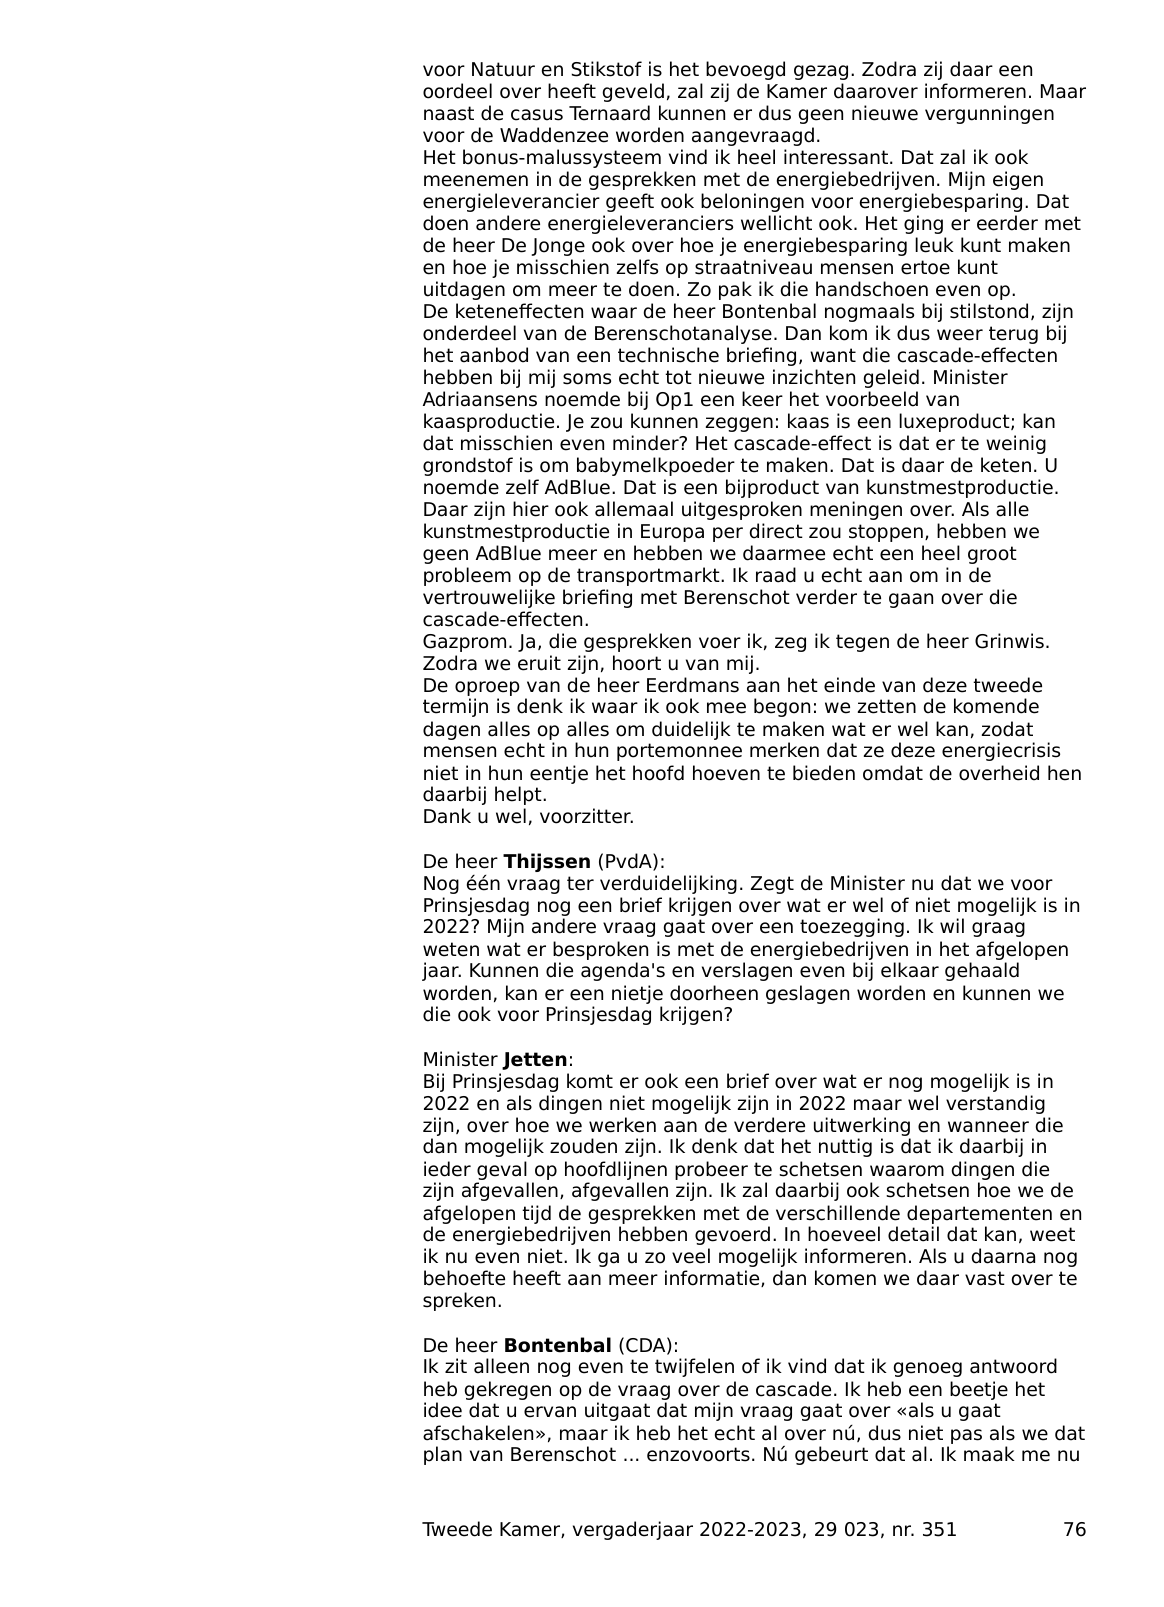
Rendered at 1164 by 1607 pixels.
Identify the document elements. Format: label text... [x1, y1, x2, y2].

text De oproep van de heer Eerdmans aan het einde van deze tweede termijn is denk ik waar ik ook mee begon: we zetten de komende dagen alles op alles om duidelijk te maken wat er wel kan, zodat mensen echt in hun portemonnee merken dat ze deze energiecrisis niet in hun eentje het hoofd hoeven te bieden omdat de overheid hen daarbij helpt. [422, 674, 1087, 806]
text De keteneffecten waar de heer Bontenbal nogmaals bij stilstond, zijn onderdeel van de Berenschotanalyse. Dan kom ik dus weer terug bij het aanbod van een technische briefing, want die cascade-effecten hebben bij mij soms echt tot nieuwe inzichten geleid. Minister Adriaansens noemde bij Op1 een keer het voorbeeld van kaasproductie. Je zou kunnen zeggen: kaas is een luxeproduct; kan dat misschien even minder? Het cascade-effect is dat er te weinig grondstof is om babymelkpoeder te maken. Dat is daar de keten. U noemde zelf AdBlue. Dat is een bijproduct van kunstmestproductie. Daar zijn hier ook allemaal uitgesproken meningen over. Als alle kunstmestproductie in Europa per direct zou stoppen, hebben we geen AdBlue meer en hebben we daarmee echt een heel groot probleem op de transportmarkt. Ik raad u echt aan om in de vertrouwelijke briefing met Berenschot verder te gaan over die cascade-effecten. [422, 301, 1087, 631]
text Ik zit alleen nog even te twijfelen of ik vind dat ik genoeg antwoord heb gekregen op de vraag over de cascade. Ik heb een beetje het idee dat u ervan uitgaat dat mijn vraag gaat over «als u gaat afschakelen», maar ik heb het echt al over nú, dus niet pas als we dat plan van Berenschot ... enzovoorts. Nú gebeurt dat al. Ik maak me nu [422, 1356, 1087, 1466]
text De heer Bontenbal (CDA): [422, 1334, 1087, 1356]
text Bij Prinsjesdag komt er ook een brief over wat er nog mogelijk is in 2022 en als dingen niet mogelijk zijn in 2022 maar wel verstandig zijn, over hoe we werken aan de verdere uitwerking en wanneer die dan mogelijk zouden zijn. Ik denk dat het nuttig is dat ik daarbij in ieder geval op hoofdlijnen probeer te schetsen waarom dingen die zijn afgevallen, afgevallen zijn. Ik zal daarbij ook schetsen hoe we de afgelopen tijd de gesprekken met de verschillende departementen en de energiebedrijven hebben gevoerd. In hoeveel detail dat kan, weet ik nu even niet. Ik ga u zo veel mogelijk informeren. Als u daarna nog behoefte heeft aan meer informatie, dan komen we daar vast over te spreken. [422, 1071, 1087, 1312]
text Het bonus-malussysteem vind ik heel interessant. Dat zal ik ook meenemen in de gesprekken met de energiebedrijven. Mijn eigen energieleverancier geeft ook beloningen voor energiebesparing. Dat doen andere energieleveranciers wellicht ook. Het ging er eerder met de heer De Jonge ook over hoe je energiebesparing leuk kunt maken en hoe je misschien zelfs op straatniveau mensen ertoe kunt uitdagen om meer te doen. Zo pak ik die handschoen even op. [422, 147, 1087, 301]
text Dank u wel, voorzitter. [422, 806, 1087, 828]
text Minister Jetten: [422, 1048, 1087, 1071]
text Gazprom. Ja, die gesprekken voer ik, zeg ik tegen de heer Grinwis. Zodra we eruit zijn, hoort u van mij. [422, 631, 1087, 674]
text voor Natuur en Stikstof is het bevoegd gezag. Zodra zij daar een oordeel over heeft geveld, zal zij de Kamer daarover informeren. Maar naast de casus Ternaard kunnen er dus geen nieuwe vergunningen voor de Waddenzee worden aangevraagd. [422, 59, 1087, 147]
text De heer Thijssen (PvdA): [422, 851, 1087, 872]
text Nog één vraag ter verduidelijking. Zegt de Minister nu dat we voor Prinsjesdag nog een brief krijgen over wat er wel of niet mogelijk is in 2022? Mijn andere vraag gaat over een toezegging. Ik wil graag weten wat er besproken is met de energiebedrijven in het afgelopen jaar. Kunnen die agenda's en verslagen even bij elkaar gehaald worden, kan er een nietje doorheen geslagen worden en kunnen we die ook voor Prinsjesdag krijgen? [422, 872, 1087, 1026]
